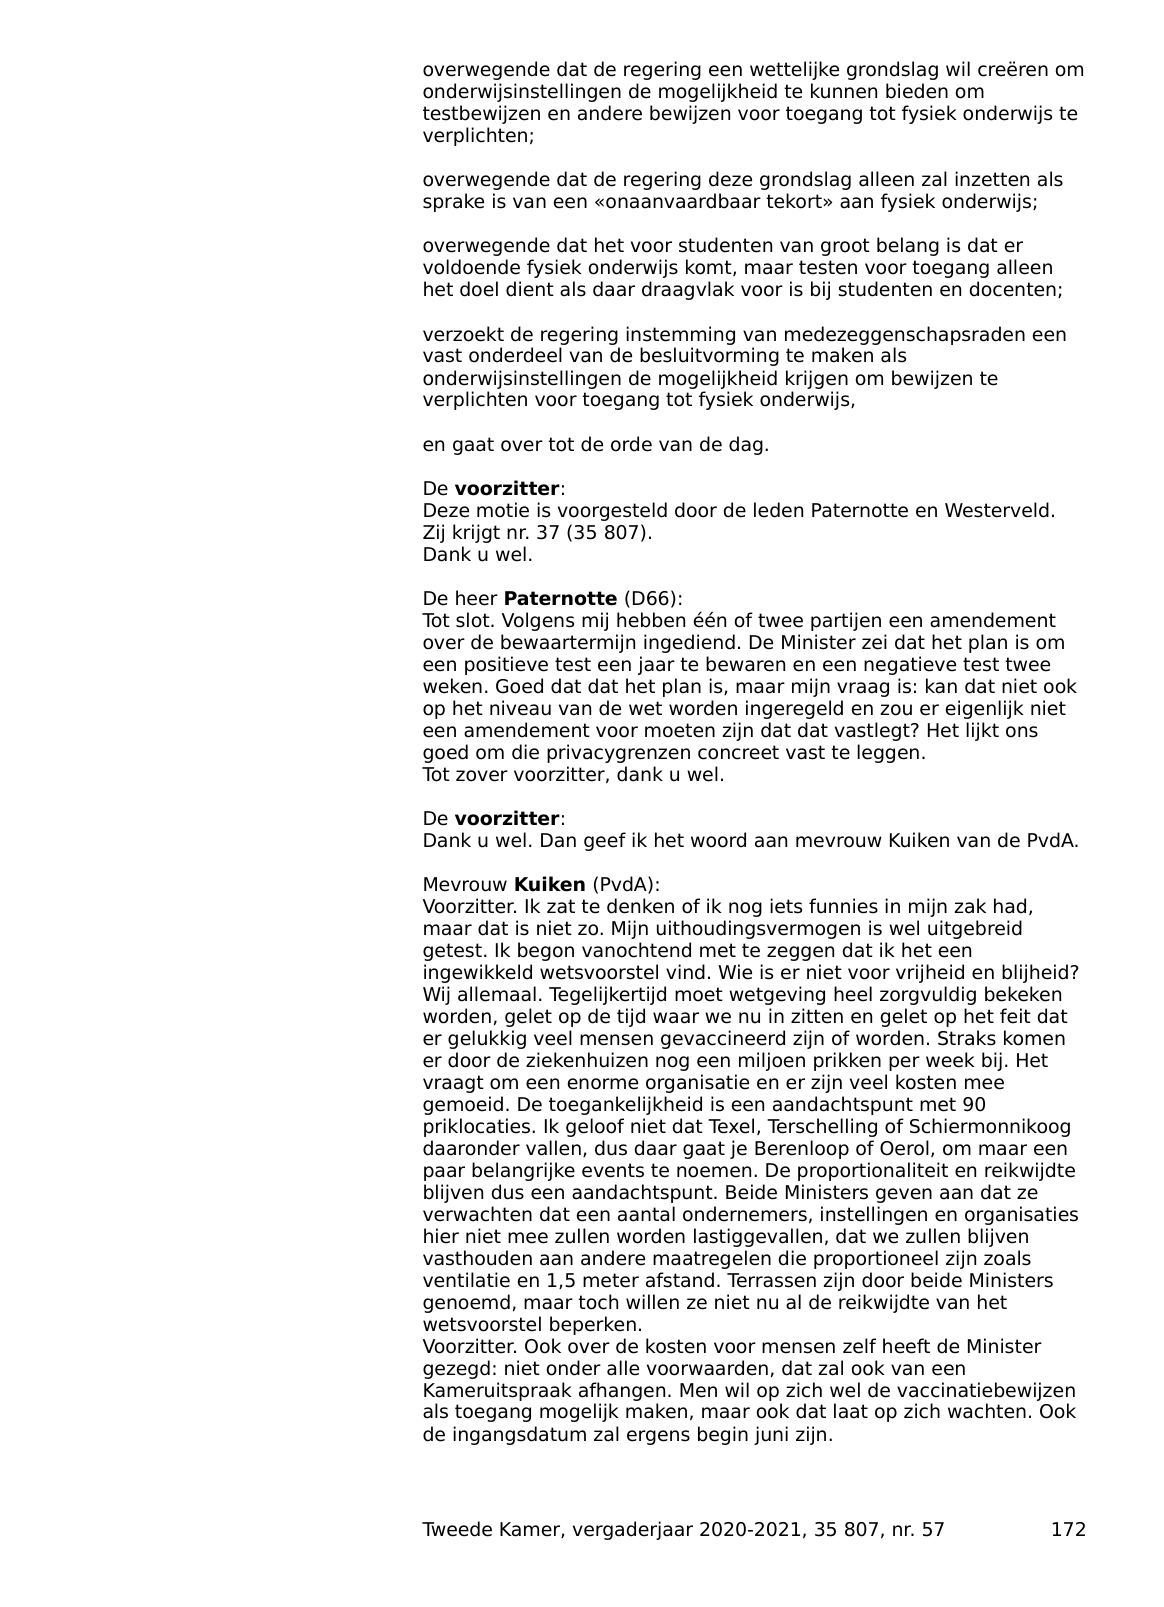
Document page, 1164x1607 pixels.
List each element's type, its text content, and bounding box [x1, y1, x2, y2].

text Tot zover voorzitter, dank u wel. [422, 764, 1087, 786]
text verzoekt de regering instemming van medezeggenschapsraden een vast onderdeel van de besluitvorming te maken als onderwijsinstellingen de mogelijkheid krijgen om bewijzen te verplichten voor toegang tot fysiek onderwijs, [422, 323, 1087, 411]
text Voorzitter. Ook over de kosten voor mensen zelf heeft de Minister gezegd: niet onder alle voorwaarden, dat zal ook van een Kameruitspraak afhangen. Men wil op zich wel de vaccinatiebewijzen als toegang mogelijk maken, maar ook dat laat op zich wachten. Ook de ingangsdatum zal ergens begin juni zijn. [422, 1336, 1087, 1445]
text overwegende dat de regering deze grondslag alleen zal inzetten als sprake is van een «onaanvaardbaar tekort» aan fysiek onderwijs; [422, 169, 1087, 213]
text Dank u wel. [422, 544, 1087, 566]
text en gaat over tot de orde van de dag. [422, 433, 1087, 456]
text Mevrouw Kuiken (PvdA): [422, 874, 1087, 896]
text Dank u wel. Dan geef ik het woord aan mevrouw Kuiken van de PvdA. [422, 830, 1087, 852]
text Voorzitter. Ik zat te denken of ik nog iets funnies in mijn zak had, maar dat is niet zo. Mijn uithoudingsvermogen is wel uitgebreid getest. Ik begon vanochtend met te zeggen dat ik het een ingewikkeld wetsvoorstel vind. Wie is er niet voor vrijheid en blijheid? Wij allemaal. Tegelijkertijd moet wetgeving heel zorgvuldig bekeken worden, gelet op de tijd waar we nu in zitten en gelet op het feit dat er gelukkig veel mensen gevaccineerd zijn of worden. Straks komen er door de ziekenhuizen nog een miljoen prikken per week bij. Het vraagt om een enorme organisatie en er zijn veel kosten mee gemoeid. De toegankelijkheid is een aandachtspunt met 90 priklocaties. Ik geloof niet dat Texel, Terschelling of Schiermonnikoog daaronder vallen, dus daar gaat je Berenloop of Oerol, om maar een paar belangrijke events te noemen. De proportionaliteit en reikwijdte blijven dus een aandachtspunt. Beide Ministers geven aan dat ze verwachten dat een aantal ondernemers, instellingen en organisaties hier niet mee zullen worden lastiggevallen, dat we zullen blijven vasthouden aan andere maatregelen die proportioneel zijn zoals ventilatie en 1,5 meter afstand. Terrassen zijn door beide Ministers genoemd, maar toch willen ze niet nu al de reikwijdte van het wetsvoorstel beperken. [422, 896, 1087, 1336]
text Zij krijgt nr. 37 (35 807). [422, 522, 1087, 544]
text De heer Paternotte (D66): [422, 588, 1087, 610]
text De voorzitter: [422, 808, 1087, 830]
text overwegende dat de regering een wettelijke grondslag wil creëren om onderwijsinstellingen de mogelijkheid te kunnen bieden om testbewijzen en andere bewijzen voor toegang tot fysiek onderwijs te verplichten; [422, 59, 1087, 147]
text De voorzitter: [422, 478, 1087, 500]
text overwegende dat het voor studenten van groot belang is dat er voldoende fysiek onderwijs komt, maar testen voor toegang alleen het doel dient als daar draagvlak voor is bij studenten en docenten; [422, 235, 1087, 301]
text Deze motie is voorgesteld door de leden Paternotte en Westerveld. [422, 500, 1087, 522]
text Tot slot. Volgens mij hebben één of twee partijen een amendement over de bewaartermijn ingediend. De Minister zei dat het plan is om een positieve test een jaar te bewaren en een negatieve test twee weken. Goed dat dat het plan is, maar mijn vraag is: kan dat niet ook op het niveau van de wet worden ingeregeld en zou er eigenlijk niet een amendement voor moeten zijn dat dat vastlegt? Het lijkt ons goed om die privacygrenzen concreet vast te leggen. [422, 610, 1087, 764]
